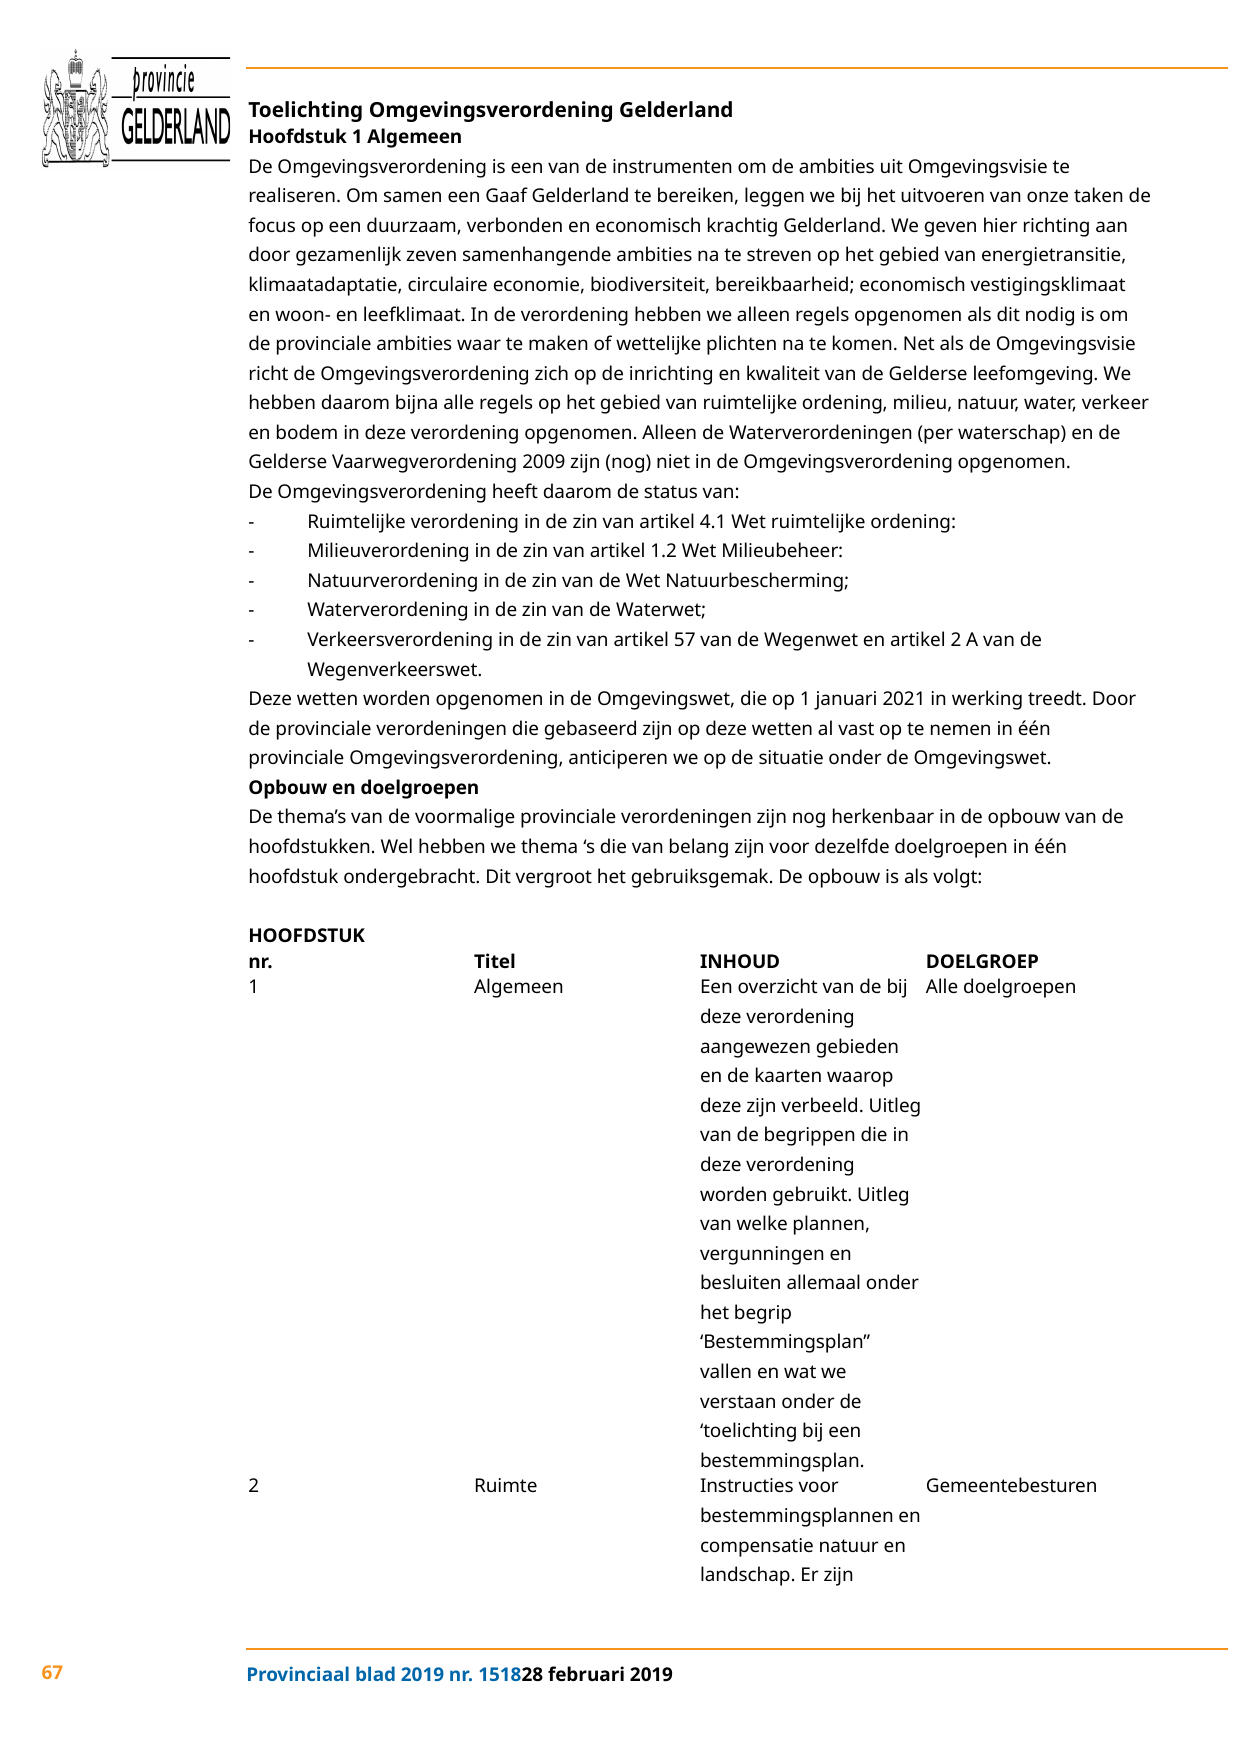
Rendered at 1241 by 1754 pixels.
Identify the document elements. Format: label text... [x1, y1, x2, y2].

text De thema’s van de voormalige provinciale verordeningen zijn nog herkenbaar in de opbouw van de hoofdstukken. Wel hebben we thema ‘s die van belang zijn voor dezelfde doelgroepen in één hoofdstuk ondergebracht. Dit vergroot het gebruiksgemak. De opbouw is als volgt: [248, 804, 1152, 889]
list Milieuverordening in de zin van artikel 1.2 Wet Milieubeheer: [248, 537, 1152, 563]
table_cell Alle doelgroepen [926, 974, 1152, 1473]
list Natuurverordening in de zin van de Wet Natuurbescherming; [248, 567, 1152, 593]
text Toelichting Omgevingsverordening Gelderland [248, 95, 1152, 123]
table_cell 2 [248, 1473, 474, 1587]
table_cell DOELGROEP [926, 948, 1152, 974]
table_cell Een overzicht van de bij deze verordening aangewezen gebieden en de kaarten waarop deze zijn verbeeld. Uitleg van de begrippen die in deze verordening worden gebruikt. Uitleg van welke plannen, vergunningen en besluiten allemaal onder het begrip ‘Bestemmingsplan” vallen en wat we verstaan onder de ‘toelichting bij een bestemmingsplan. [700, 974, 926, 1473]
table_cell Ruimte [474, 1473, 700, 1587]
picture [41, 47, 231, 172]
table_cell nr. [248, 948, 474, 974]
text De Omgevingsverordening is een van de instrumenten om de ambities uit Omgevingsvisie te realiseren. Om samen een Gaaf Gelderland te bereiken, leggen we bij het uitvoeren van onze taken de focus op een duurzaam, verbonden en economisch krachtig Gelderland. We geven hier richting aan door gezamenlijk zeven samenhangende ambities na te streven op het gebied van energietransitie, klimaatadaptatie, circulaire economie, biodiversiteit, bereikbaarheid; economisch vestigingsklimaat en woon- en leefklimaat. In de verordening hebben we alleen regels opgenomen als dit nodig is om de provinciale ambities waar te maken of wettelijke plichten na te komen. Net als de Omgevingsvisie richt de Omgevingsverordening zich op de inrichting en kwaliteit van de Gelderse leefomgeving. We hebben daarom bijna alle regels op het gebied van ruimtelijke ordening, milieu, natuur, water, verkeer en bodem in deze verordening opgenomen. Alleen de Waterverordeningen (per waterschap) en de Gelderse Vaarwegverordening 2009 zijn (nog) niet in de Omgevingsverordening opgenomen. [248, 153, 1152, 474]
table_cell 1 [248, 974, 474, 1473]
table_cell Algemeen [474, 974, 700, 1473]
text Deze wetten worden opgenomen in de Omgevingswet, die op 1 januari 2021 in werking treedt. Door de provinciale verordeningen die gebaseerd zijn op deze wetten al vast op te nemen in één provinciale Omgevingsverordening, anticiperen we op de situatie onder de Omgevingswet. [248, 685, 1152, 770]
table_cell Instructies voor bestemmingsplannen en compensatie natuur en landschap. Er zijn [700, 1473, 926, 1587]
table_cell Gemeentebesturen [926, 1473, 1152, 1587]
table_header [474, 922, 700, 948]
list Verkeersverordening in de zin van artikel 57 van de Wegenwet en artikel 2 A van de Wegenverkeerswet. [248, 626, 1152, 682]
text Opbouw en doelgroepen [248, 774, 1152, 800]
table_header HOOFDSTUK [248, 922, 474, 948]
list Waterverordening in de zin van de Waterwet; [248, 597, 1152, 622]
text De Omgevingsverordening heeft daarom de status van: [248, 478, 1152, 504]
table_cell Titel [474, 948, 700, 974]
table_cell INHOUD [700, 948, 926, 974]
text Hoofdstuk 1 Algemeen [248, 123, 1152, 149]
list Ruimtelijke verordening in de zin van artikel 4.1 Wet ruimtelijke ordening: [248, 508, 1152, 534]
